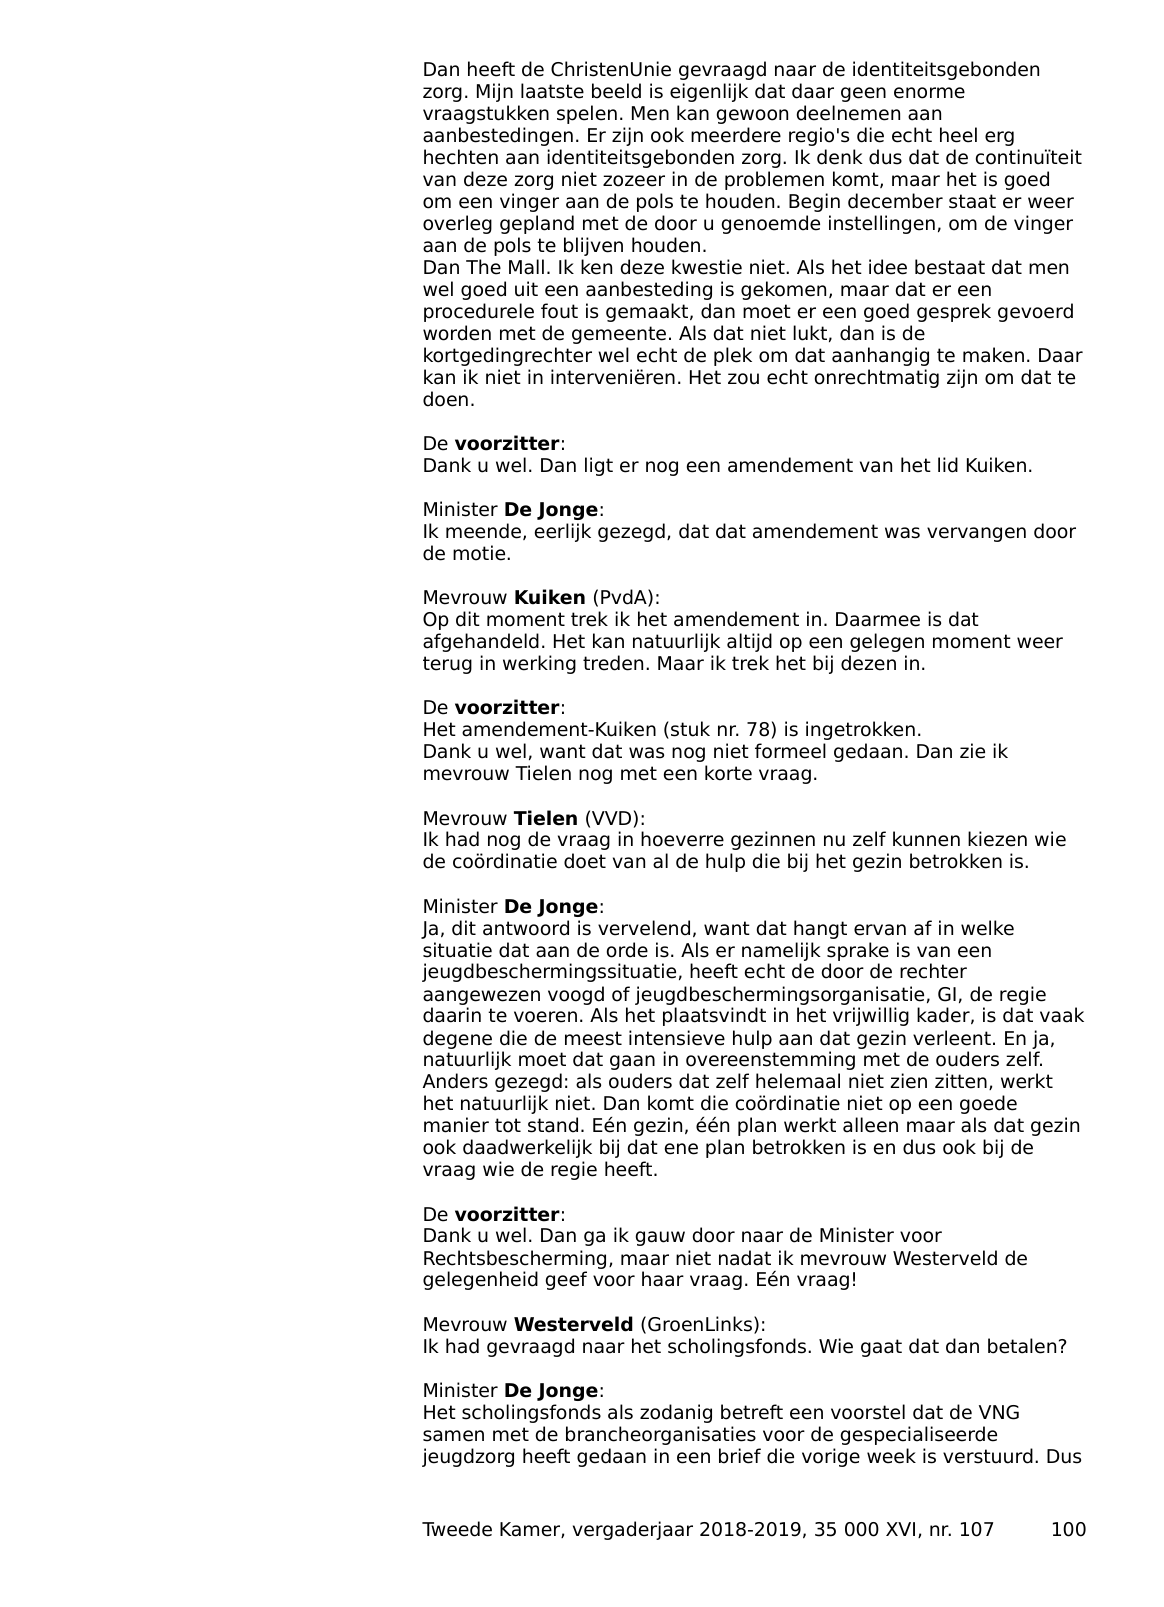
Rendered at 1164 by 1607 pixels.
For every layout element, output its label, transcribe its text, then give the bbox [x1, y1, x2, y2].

text Minister De Jonge: [422, 896, 1087, 917]
text Minister De Jonge: [422, 499, 1087, 521]
text Het scholingsfonds als zodanig betreft een voorstel dat de VNG samen met de brancheorganisaties voor de gespecialiseerde jeugdzorg heeft gedaan in een brief die vorige week is verstuurd. Dus [422, 1402, 1087, 1468]
text Mevrouw Westerveld (GroenLinks): [422, 1313, 1087, 1336]
text De voorzitter: [422, 1203, 1087, 1225]
text Ik had gevraagd naar het scholingsfonds. Wie gaat dat dan betalen? [422, 1336, 1087, 1357]
text Dank u wel. Dan ga ik gauw door naar de Minister voor Rechtsbescherming, maar niet nadat ik mevrouw Westerveld de gelegenheid geef voor haar vraag. Eén vraag! [422, 1225, 1087, 1291]
text Minister De Jonge: [422, 1380, 1087, 1402]
text Ik meende, eerlijk gezegd, dat dat amendement was vervangen door de motie. [422, 521, 1087, 565]
text Dan The Mall. Ik ken deze kwestie niet. Als het idee bestaat dat men wel goed uit een aanbesteding is gekomen, maar dat er een procedurele fout is gemaakt, dan moet er een goed gesprek gevoerd worden met de gemeente. Als dat niet lukt, dan is de kortgedingrechter wel echt de plek om dat aanhangig te maken. Daar kan ik niet in interveniëren. Het zou echt onrechtmatig zijn om dat te doen. [422, 257, 1087, 411]
text De voorzitter: [422, 697, 1087, 719]
text Dank u wel. Dan ligt er nog een amendement van het lid Kuiken. [422, 455, 1087, 477]
text De voorzitter: [422, 433, 1087, 455]
text Dank u wel, want dat was nog niet formeel gedaan. Dan zie ik mevrouw Tielen nog met een korte vraag. [422, 741, 1087, 785]
text Ja, dit antwoord is vervelend, want dat hangt ervan af in welke situatie dat aan de orde is. Als er namelijk sprake is van een jeugdbeschermingssituatie, heeft echt de door de rechter aangewezen voogd of jeugdbeschermingsorganisatie, GI, de regie daarin te voeren. Als het plaatsvindt in het vrijwillig kader, is dat vaak degene die de meest intensieve hulp aan dat gezin verleent. En ja, natuurlijk moet dat gaan in overeenstemming met de ouders zelf. Anders gezegd: als ouders dat zelf helemaal niet zien zitten, werkt het natuurlijk niet. Dan komt die coördinatie niet op een goede manier tot stand. Eén gezin, één plan werkt alleen maar als dat gezin ook daadwerkelijk bij dat ene plan betrokken is en dus ook bij de vraag wie de regie heeft. [422, 917, 1087, 1181]
text Mevrouw Kuiken (PvdA): [422, 587, 1087, 609]
text Mevrouw Tielen (VVD): [422, 807, 1087, 829]
text Het amendement-Kuiken (stuk nr. 78) is ingetrokken. [422, 719, 1087, 741]
text Ik had nog de vraag in hoeverre gezinnen nu zelf kunnen kiezen wie de coördinatie doet van al de hulp die bij het gezin betrokken is. [422, 829, 1087, 873]
text Op dit moment trek ik het amendement in. Daarmee is dat afgehandeld. Het kan natuurlijk altijd op een gelegen moment weer terug in werking treden. Maar ik trek het bij dezen in. [422, 609, 1087, 675]
text Dan heeft de ChristenUnie gevraagd naar de identiteitsgebonden zorg. Mijn laatste beeld is eigenlijk dat daar geen enorme vraagstukken spelen. Men kan gewoon deelnemen aan aanbestedingen. Er zijn ook meerdere regio's die echt heel erg hechten aan identiteitsgebonden zorg. Ik denk dus dat de continuïteit van deze zorg niet zozeer in de problemen komt, maar het is goed om een vinger aan de pols te houden. Begin december staat er weer overleg gepland met de door u genoemde instellingen, om de vinger aan de pols te blijven houden. [422, 59, 1087, 257]
